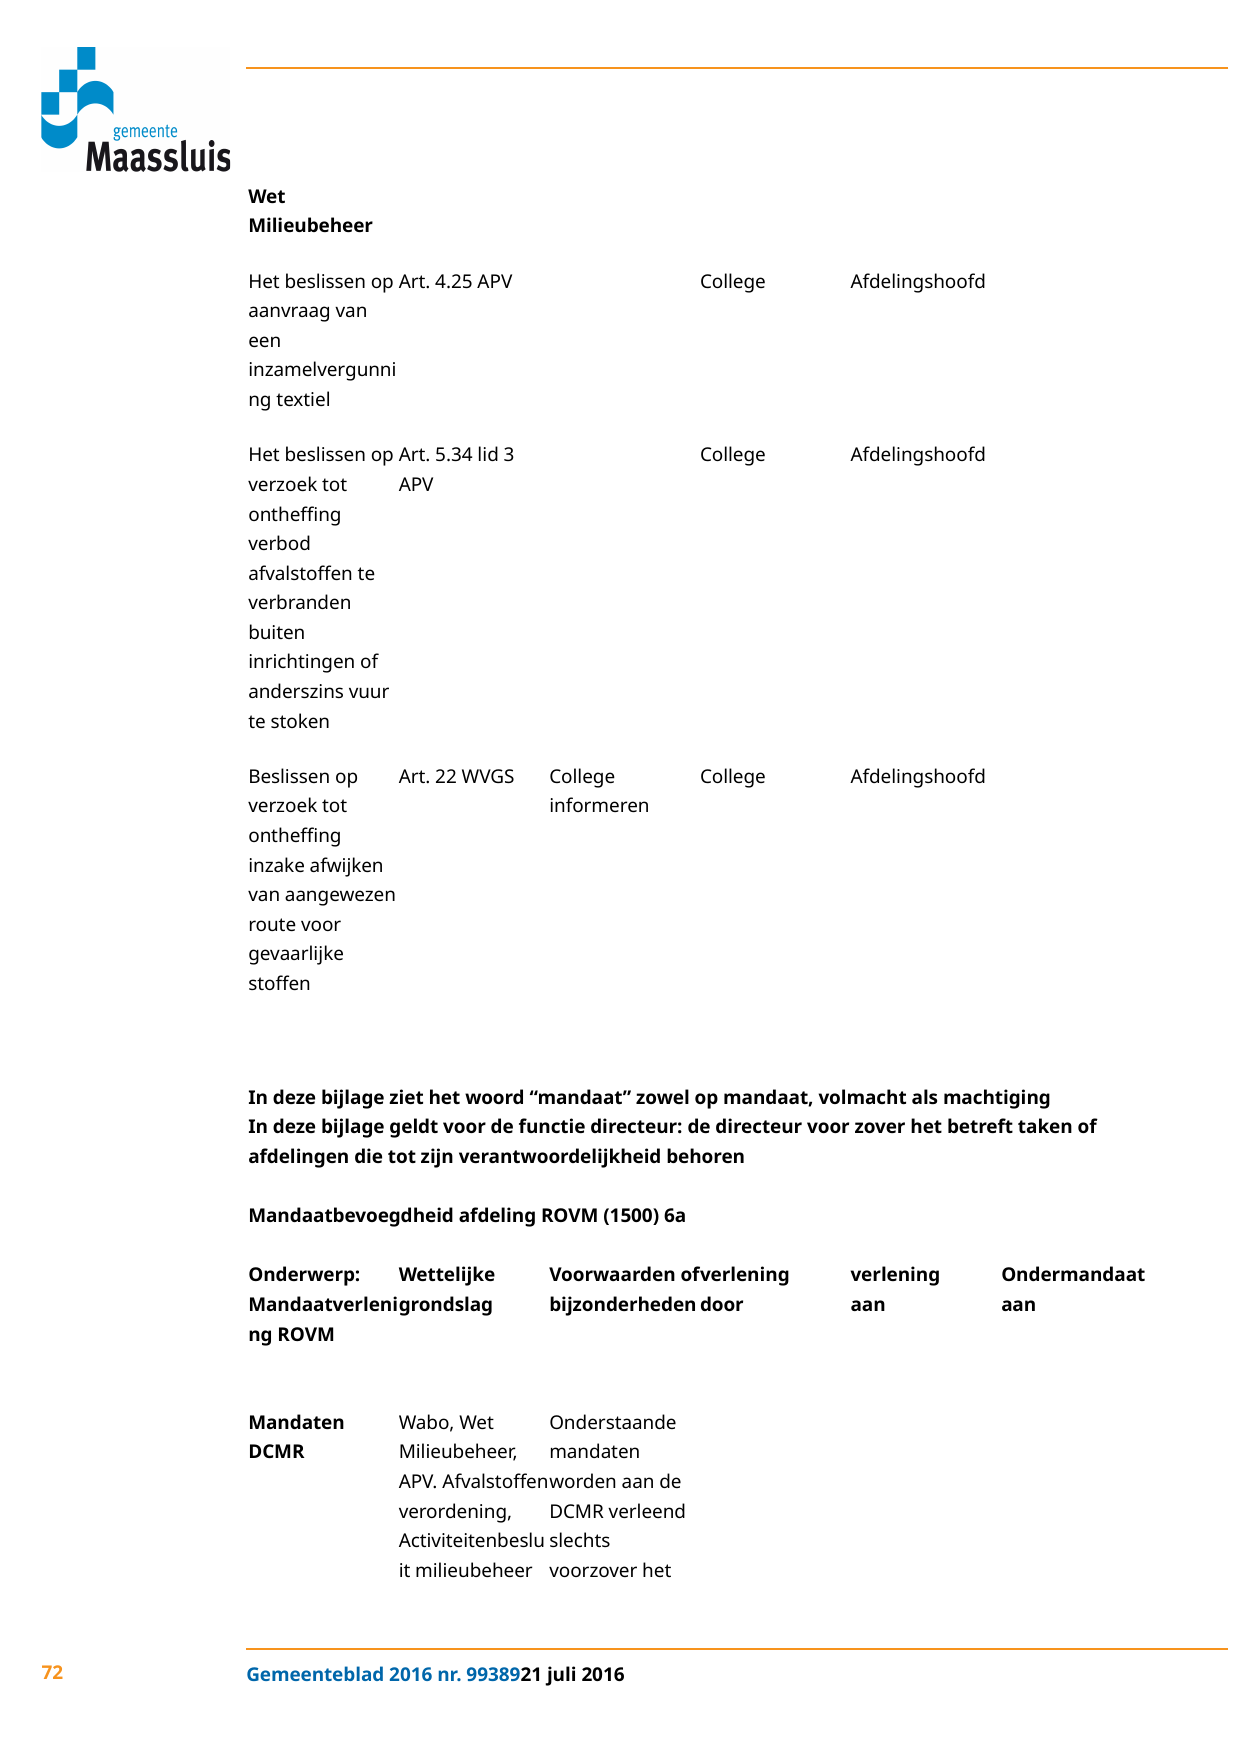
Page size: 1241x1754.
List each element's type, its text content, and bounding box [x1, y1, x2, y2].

table_header [399, 95, 549, 121]
table_header [1001, 1409, 1152, 1583]
table_cell [1001, 763, 1152, 1026]
table_header Onderwerp: Mandaatverlening ROVM [248, 1262, 398, 1376]
table_header verlening aan [850, 1262, 1001, 1376]
table_header Ondermandaat aan [1001, 1262, 1152, 1376]
table_cell Afdelingshoofd [850, 268, 1001, 442]
table_cell College informeren [549, 763, 700, 1026]
table_header [248, 95, 398, 121]
table_header Mandaten DCMR [248, 1409, 398, 1583]
table_cell Art. 22 WVGS [399, 763, 549, 1026]
table_cell [850, 1026, 1001, 1051]
text In deze bijlage ziet het woord “mandaat” zowel op mandaat, volmacht als machtiging [248, 1084, 1152, 1110]
table_cell Het beslissen op verzoek tot ontheffing verbod afvalstoffen te verbranden buiten inrichtingen of anderszins vuur te stoken [248, 442, 398, 763]
table_cell Afdelingshoofd [850, 763, 1001, 1026]
table_header [549, 154, 700, 268]
table_cell Afdelingshoofd [850, 442, 1001, 763]
table_header verlening door [700, 1262, 850, 1376]
text In deze bijlage geldt voor de functie directeur: de directeur voor zover het betreft taken of afdelingen die tot zijn verantwoordelijkheid behoren [248, 1114, 1152, 1169]
table_cell [1001, 268, 1152, 442]
table_header Wettelijke grondslag [399, 1262, 549, 1376]
table_cell College [700, 268, 850, 442]
table_cell [549, 268, 700, 442]
table_header Wabo, Wet Milieubeheer, APV. Afvalstoffen verordening, Activiteitenbesluit milieubeheer [399, 1409, 549, 1583]
table_header Wet Milieubeheer [248, 154, 398, 268]
table_header [700, 95, 850, 121]
table_cell [1001, 442, 1152, 763]
table_header Onderstaande mandaten worden aan de DCMR verleend slechts voorzover het [549, 1409, 700, 1583]
table_header [1001, 95, 1152, 121]
picture [41, 47, 77, 92]
table_header [1001, 154, 1152, 268]
table_cell [399, 1026, 549, 1051]
table_cell College [700, 442, 850, 763]
table_cell Beslissen op verzoek tot ontheffing inzake afwijken van aangewezen route voor gevaarlijke stoffen [248, 763, 398, 1026]
table_cell [549, 442, 700, 763]
table_cell [248, 1026, 398, 1051]
table_cell College [700, 763, 850, 1026]
table_cell Art. 5.34 lid 3 APV [399, 442, 549, 763]
table_header [700, 1409, 850, 1583]
table_header [850, 154, 1001, 268]
table_header [399, 154, 549, 268]
table_cell [700, 1026, 850, 1051]
table_header Voorwaarden of bijzonderheden [549, 1262, 700, 1376]
table_cell [1001, 1026, 1152, 1051]
table_header [850, 95, 1001, 121]
text Mandaatbevoegdheid afdeling ROVM (1500) 6a [248, 1202, 1152, 1228]
table_cell [549, 1026, 700, 1051]
table_header [549, 95, 700, 121]
table_cell Art. 4.25 APV [399, 268, 549, 442]
table_cell Het beslissen op aanvraag van een inzamelvergunning textiel [248, 268, 398, 442]
table_header [850, 1409, 1001, 1583]
picture [41, 47, 231, 172]
table_header [700, 154, 850, 268]
